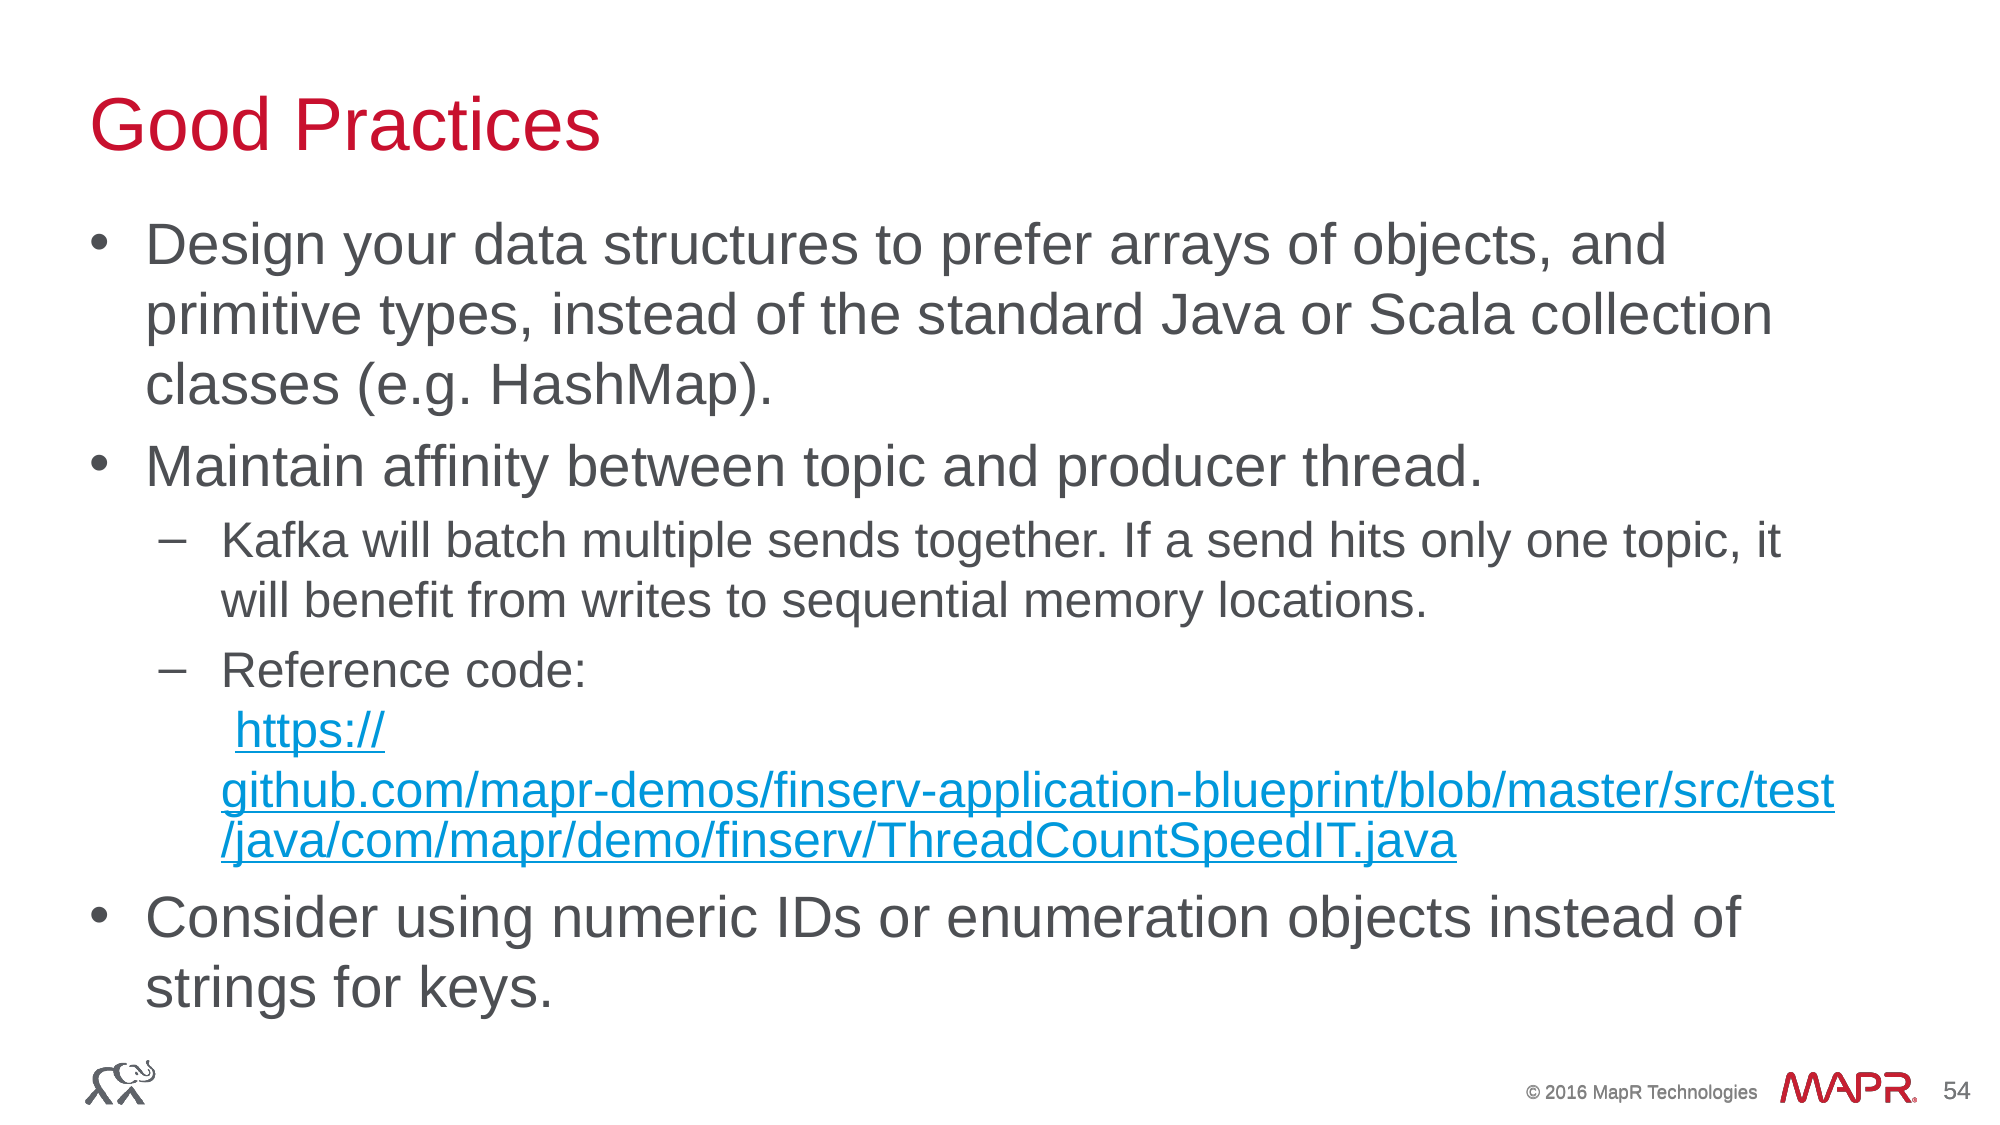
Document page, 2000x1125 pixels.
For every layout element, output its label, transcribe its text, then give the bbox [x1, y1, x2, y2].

title Good Practices [69, 45, 1869, 196]
list Design your data structures to prefer arrays of objects, and primitive types, instead of the standard Java or Scala collection classes (e.g. HashMap). Maintain affinity between topic and producer thread. Kafka will batch multiple sends together. If a send hits only one topic, it will benefit from writes to sequential memory locations. Reference code: https://github.com/mapr-demos/finserv-application-blueprint/blob/master/src/test/java/com/mapr/demo/finserv/ThreadCountSpeedIT.java Consider using numeric IDs or enumeration objects instead of strings for keys. [69, 196, 1869, 1005]
picture [75, 1038, 167, 1125]
